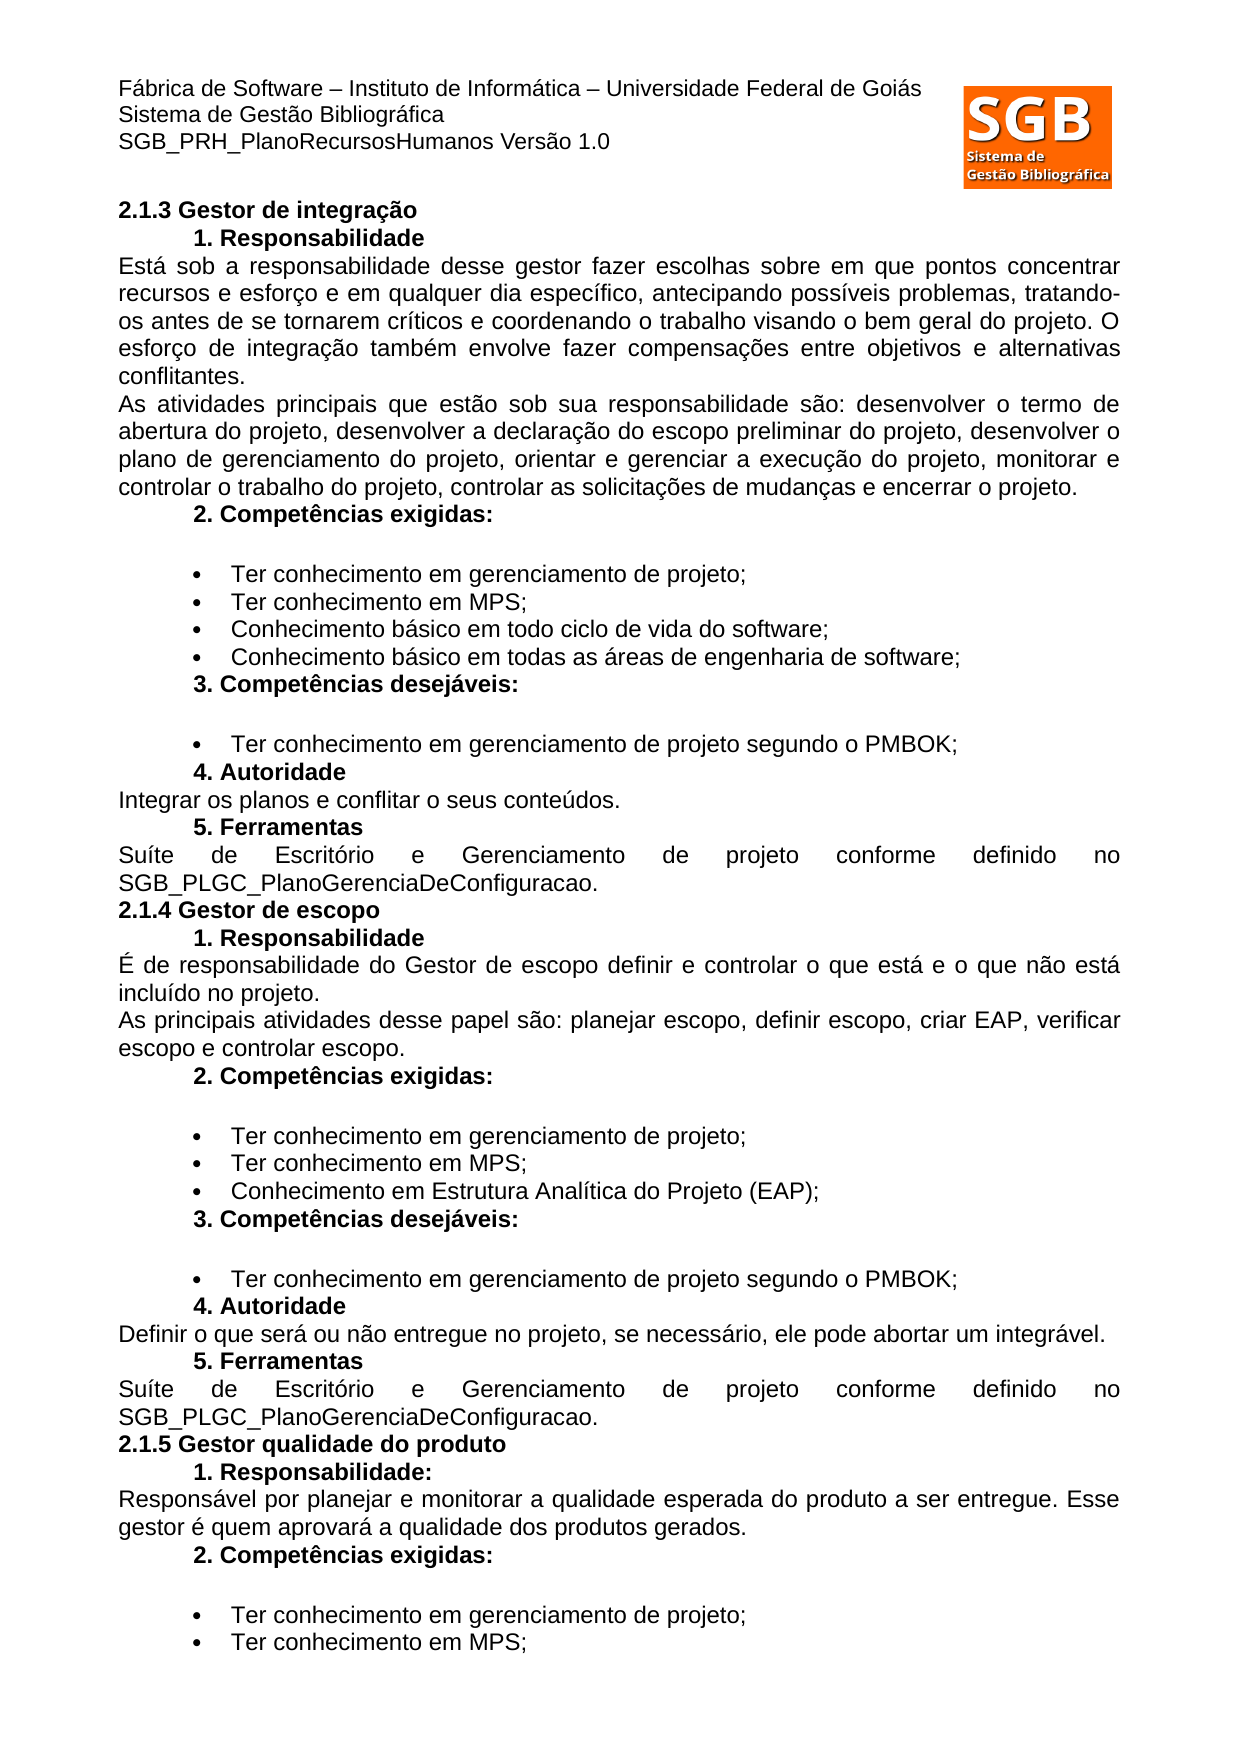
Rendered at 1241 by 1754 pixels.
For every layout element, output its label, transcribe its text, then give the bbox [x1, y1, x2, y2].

text 2.1.5 Gestor qualidade do produto [118, 1430, 1122, 1458]
text Integrar os planos e conflitar o seus conteúdos. [118, 786, 1122, 813]
list Ter conhecimento em gerenciamento de projeto segundo o PMBOK; [193, 1264, 1122, 1292]
text 2. Competências exigidas: [118, 500, 1122, 528]
list Ter conhecimento em MPS; [193, 1149, 1122, 1177]
text As atividades principais que estão sob sua responsabilidade são: desenvolver o termo de abertura do projeto, desenvolver a declaração do escopo preliminar do projeto, desenvolver o plano de gerenciamento do projeto, orientar e gerenciar a execução do projeto, monitorar e controlar o trabalho do projeto, controlar as solicitações de mudanças e encerrar o projeto. [118, 389, 1122, 500]
text Responsável por planejar e monitorar a qualidade esperada do produto a ser entregue. Esse gestor é quem aprovará a qualidade dos produtos gerados. [118, 1485, 1122, 1541]
list Ter conhecimento em gerenciamento de projeto; [193, 560, 1122, 588]
text 1. Responsabilidade: [118, 1458, 1122, 1485]
text Está sob a responsabilidade desse gestor fazer escolhas sobre em que pontos concentrar recursos e esforço e em qualquer dia específico, antecipando possíveis problemas, tratando-os antes de se tornarem críticos e coordenando o trabalho visando o bem geral do projeto. O esforço de integração também envolve fazer compensações entre objetivos e alternativas conflitantes. [118, 252, 1122, 389]
text 2.1.3 Gestor de integração [118, 196, 1122, 224]
list Conhecimento básico em todas as áreas de engenharia de software; [193, 643, 1122, 670]
text 2. Competências exigidas: [118, 1062, 1122, 1089]
list Conhecimento em Estrutura Analítica do Projeto (EAP); [193, 1177, 1122, 1204]
text 2.1.4 Gestor de escopo [118, 896, 1122, 924]
text 5. Ferramentas [118, 1347, 1122, 1375]
text 1. Responsabilidade [118, 924, 1122, 951]
text Definir o que será ou não entregue no projeto, se necessário, ele pode abortar um integrável. [118, 1320, 1122, 1347]
text É de responsabilidade do Gestor de escopo definir e controlar o que está e o que não está incluído no projeto. [118, 951, 1122, 1006]
text Suíte de Escritório e Gerenciamento de projeto conforme definido no SGB_PLGC_PlanoGerenciaDeConfiguracao. [118, 1375, 1122, 1430]
list Ter conhecimento em MPS; [193, 1628, 1122, 1656]
list Ter conhecimento em gerenciamento de projeto segundo o PMBOK; [193, 730, 1122, 758]
text 2. Competências exigidas: [118, 1541, 1122, 1568]
text 1. Responsabilidade [118, 224, 1122, 252]
list Ter conhecimento em gerenciamento de projeto; [193, 1601, 1122, 1628]
text Suíte de Escritório e Gerenciamento de projeto conforme definido no SGB_PLGC_PlanoGerenciaDeConfiguracao. [118, 841, 1122, 896]
list Conhecimento básico em todo ciclo de vida do software; [193, 615, 1122, 643]
text As principais atividades desse papel são: planejar escopo, definir escopo, criar EAP, verificar escopo e controlar escopo. [118, 1006, 1122, 1062]
text 4. Autoridade [118, 758, 1122, 786]
text 3. Competências desejáveis: [118, 670, 1122, 698]
list Ter conhecimento em MPS; [193, 588, 1122, 615]
text 4. Autoridade [118, 1292, 1122, 1320]
text 3. Competências desejáveis: [118, 1204, 1122, 1232]
text 5. Ferramentas [118, 813, 1122, 841]
list Ter conhecimento em gerenciamento de projeto; [193, 1122, 1122, 1149]
